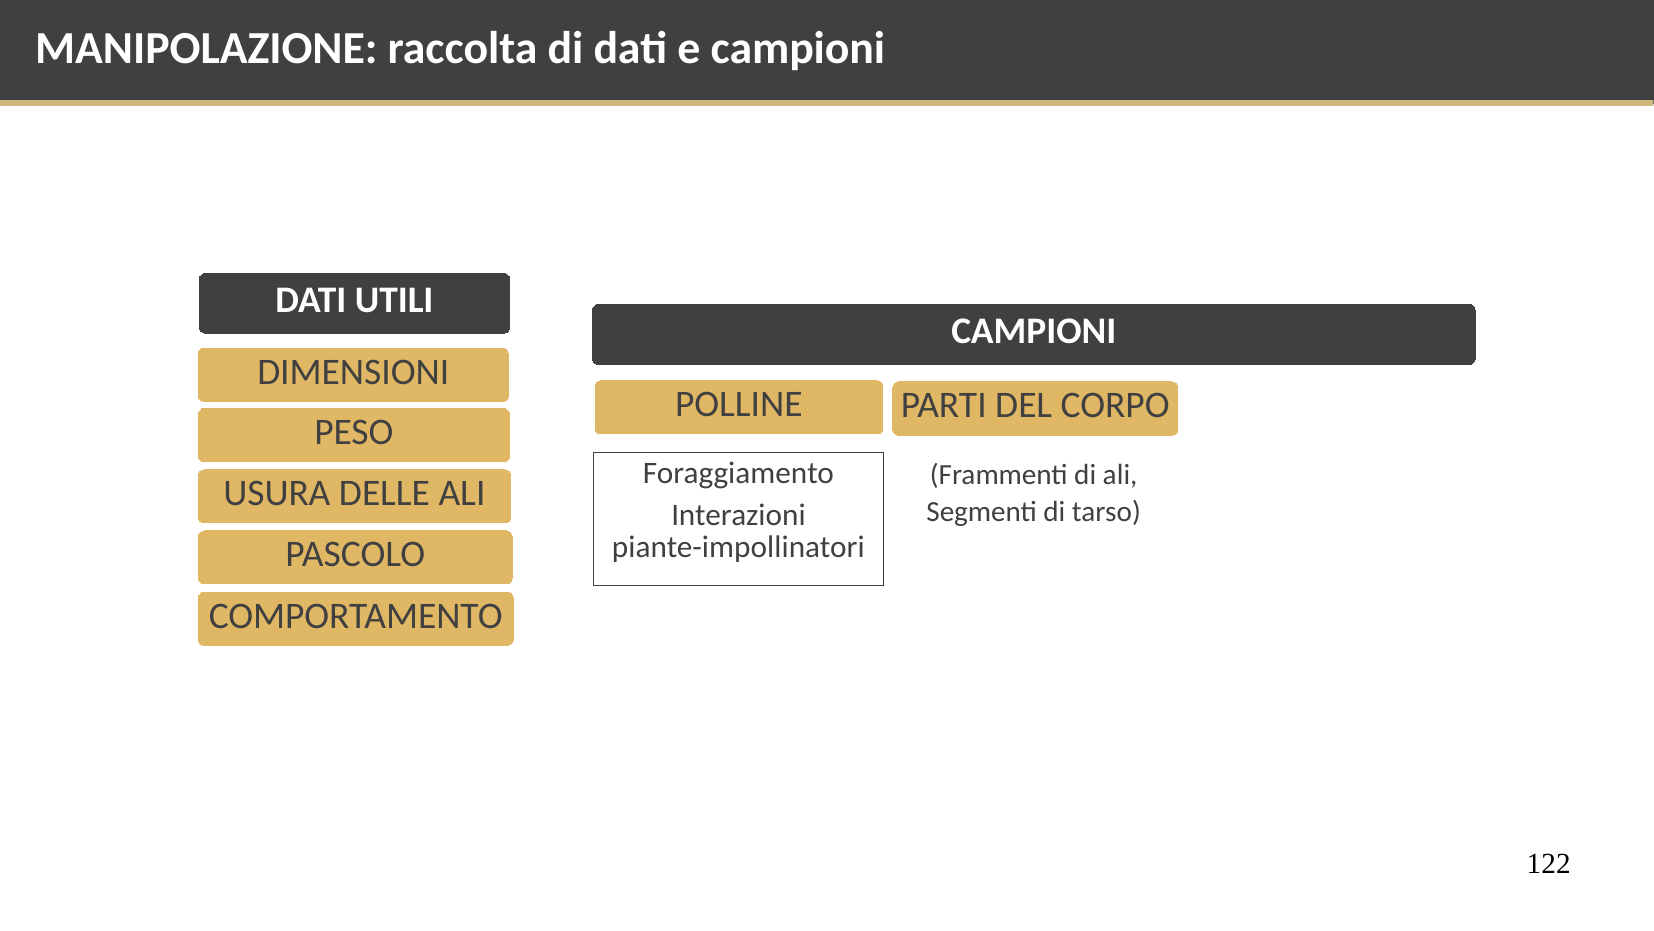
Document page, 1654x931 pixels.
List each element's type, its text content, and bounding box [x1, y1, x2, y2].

text_box PARTI DEL CORPO [892, 381, 1178, 436]
text_box Foraggiamento Interazioni piante-impollinatori [593, 452, 884, 586]
text_box POLLINE [595, 380, 883, 434]
text_box PESO [198, 408, 510, 462]
text_box CAMPIONI [592, 304, 1476, 365]
text_box DATI UTILI [199, 273, 510, 334]
text_box USURA DELLE ALI [198, 469, 511, 523]
text_box MANIPOLAZIONE: raccolta di dati e campioni [0, 0, 1654, 100]
text_box DIMENSIONI [198, 348, 509, 402]
text_box (Frammenti di ali, Segmenti di tarso) [892, 454, 1175, 544]
text_box PASCOLO [198, 530, 513, 584]
text_box COMPORTAMENTO [198, 592, 514, 646]
